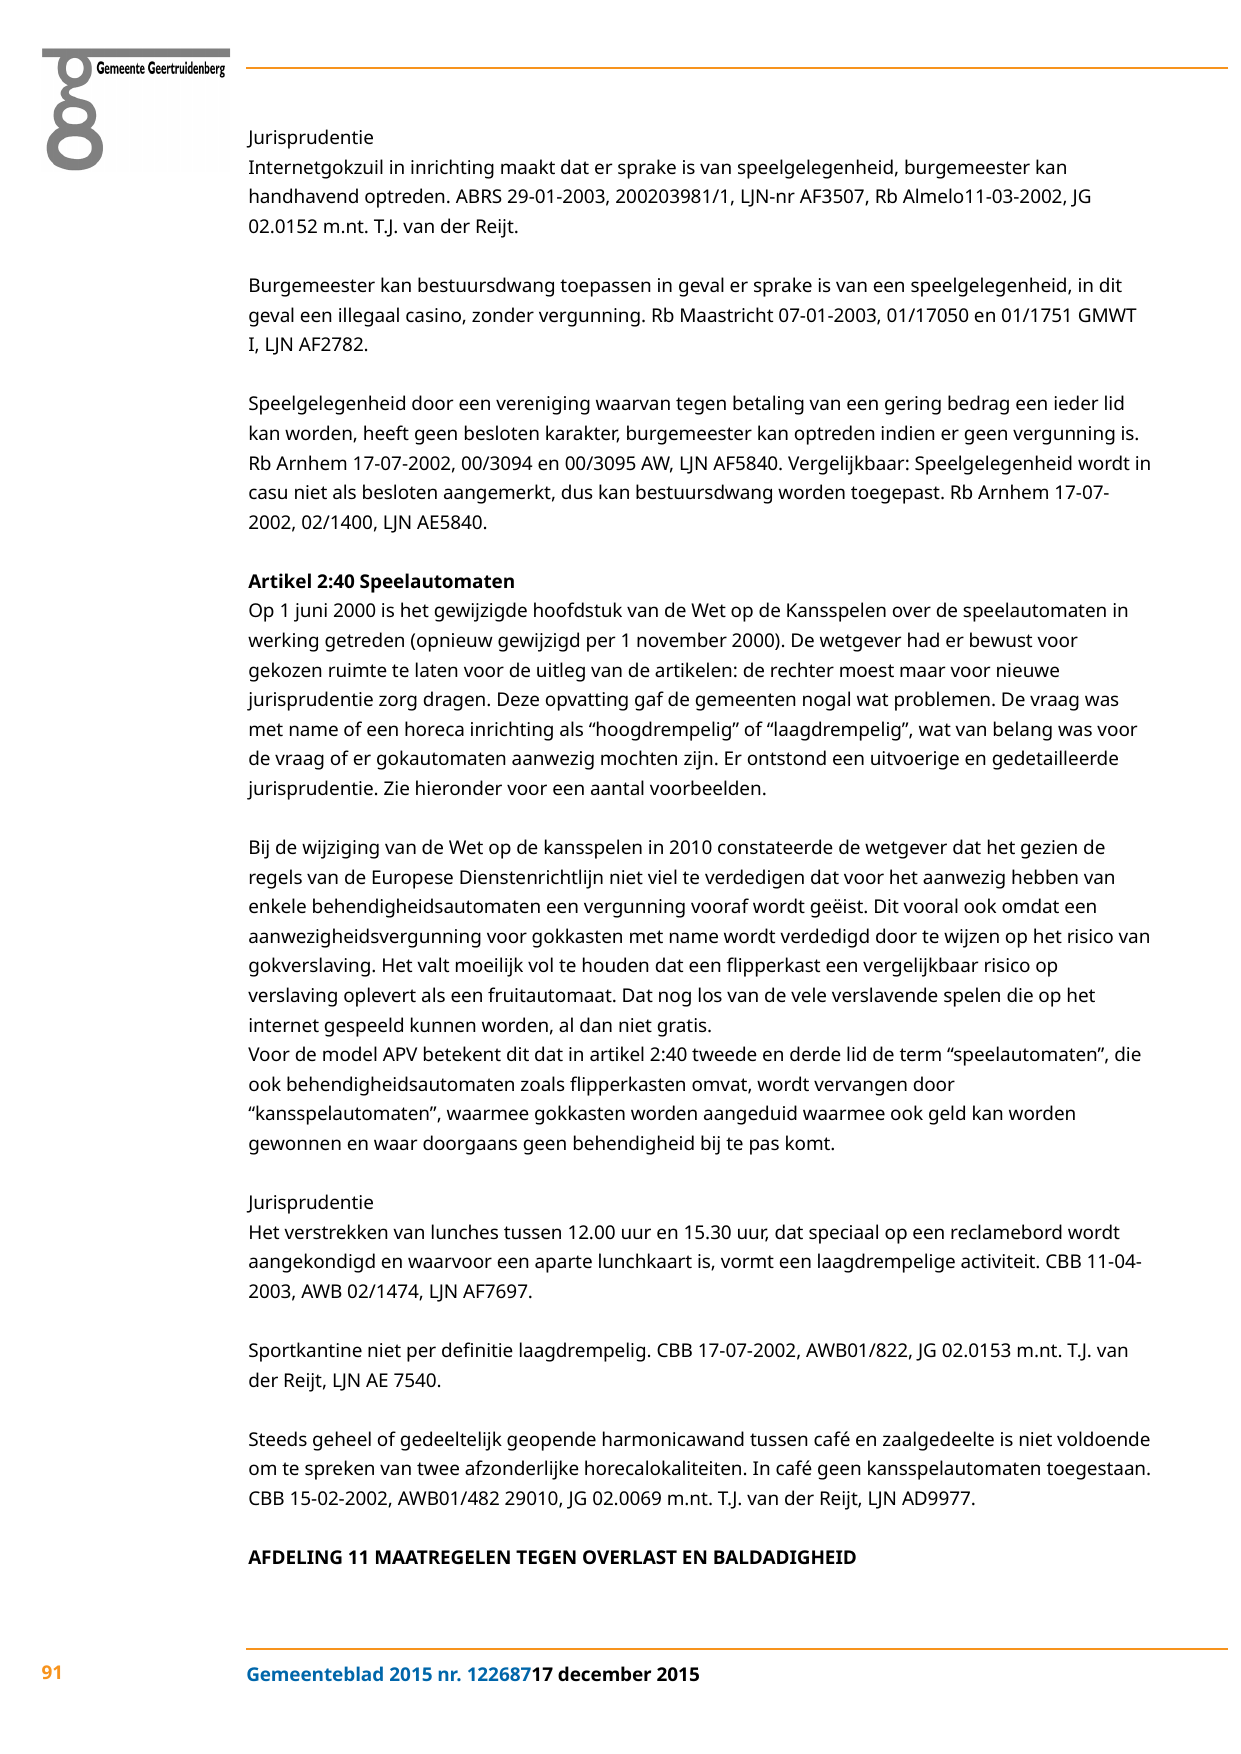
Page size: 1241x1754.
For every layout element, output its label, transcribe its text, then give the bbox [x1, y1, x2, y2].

text Het verstrekken van lunches tussen 12.00 uur en 15.30 uur, dat speciaal op een reclamebord wordt aangekondigd en waarvoor een aparte lunchkaart is, vormt een laagdrempelige activiteit. CBB 11-04-2003, AWB 02/1474, LJN AF7697. [248, 1219, 1152, 1304]
text Jurisprudentie [248, 124, 1152, 150]
text Op 1 juni 2000 is het gewijzigde hoofdstuk van de Wet op de Kansspelen over de speelautomaten in werking getreden (opnieuw gewijzigd per 1 november 2000). De wetgever had er bewust voor gekozen ruimte te laten voor de uitleg van de artikelen: de rechter moest maar voor nieuwe jurisprudentie zorg dragen. Deze opvatting gaf de gemeenten nogal wat problemen. De vraag was met name of een horeca inrichting als “hoogdrempelig” of “laagdrempelig”, wat van belang was voor de vraag of er gokautomaten aanwezig mochten zijn. Er ontstond een uitvoerige en gedetailleerde jurisprudentie. Zie hieronder voor een aantal voorbeelden. [248, 598, 1152, 801]
text AFDELING 11 MAATREGELEN TEGEN OVERLAST EN BALDADIGHEID [248, 1544, 1152, 1570]
text Bij de wijziging van de Wet op de kansspelen in 2010 constateerde de wetgever dat het gezien de regels van de Europese Dienstenrichtlijn niet viel te verdedigen dat voor het aanwezig hebben van enkele behendigheidsautomaten een vergunning vooraf wordt geëist. Dit vooral ook omdat een aanwezigheidsvergunning voor gokkasten met name wordt verdedigd door te wijzen op het risico van gokverslaving. Het valt moeilijk vol te houden dat een flipperkast een vergelijkbaar risico op verslaving oplevert als een fruitautomaat. Dat nog los van de vele verslavende spelen die op het internet gespeeld kunnen worden, al dan niet gratis. [248, 834, 1152, 1038]
text Artikel 2:40 Speelautomaten [248, 568, 1152, 594]
text Speelgelegenheid door een vereniging waarvan tegen betaling van een gering bedrag een ieder lid kan worden, heeft geen besloten karakter, burgemeester kan optreden indien er geen vergunning is. Rb Arnhem 17-07-2002, 00/3094 en 00/3095 AW, LJN AF5840. Vergelijkbaar: Speelgelegenheid wordt in casu niet als besloten aangemerkt, dus kan bestuursdwang worden toegepast. Rb Arnhem 17-07-2002, 02/1400, LJN AE5840. [248, 391, 1152, 535]
picture [41, 47, 231, 172]
text Steeds geheel of gedeeltelijk geopende harmonicawand tussen café en zaalgedeelte is niet voldoende om te spreken van twee afzonderlijke horecalokaliteiten. In café geen kansspelautomaten toegestaan. CBB 15-02-2002, AWB01/482 29010, JG 02.0069 m.nt. T.J. van der Reijt, LJN AD9977. [248, 1426, 1152, 1511]
text Sportkantine niet per definitie laagdrempelig. CBB 17-07-2002, AWB01/822, JG 02.0153 m.nt. T.J. van der Reijt, LJN AE 7540. [248, 1337, 1152, 1393]
text Voor de model APV betekent dit dat in artikel 2:40 tweede en derde lid de term “speelautomaten”, die ook behendigheidsautomaten zoals flipperkasten omvat, wordt vervangen door “kansspelautomaten”, waarmee gokkasten worden aangeduid waarmee ook geld kan worden gewonnen en waar doorgaans geen behendigheid bij te pas komt. [248, 1041, 1152, 1156]
text Jurisprudentie [248, 1189, 1152, 1215]
text Burgemeester kan bestuursdwang toepassen in geval er sprake is van een speelgelegenheid, in dit geval een illegaal casino, zonder vergunning. Rb Maastricht 07-01-2003, 01/17050 en 01/1751 GMWT I, LJN AF2782. [248, 272, 1152, 357]
text Internetgokzuil in inrichting maakt dat er sprake is van speelgelegenheid, burgemeester kan handhavend optreden. ABRS 29-01-2003, 200203981/1, LJN-nr AF3507, Rb Almelo11-03-2002, JG 02.0152 m.nt. T.J. van der Reijt. [248, 154, 1152, 239]
